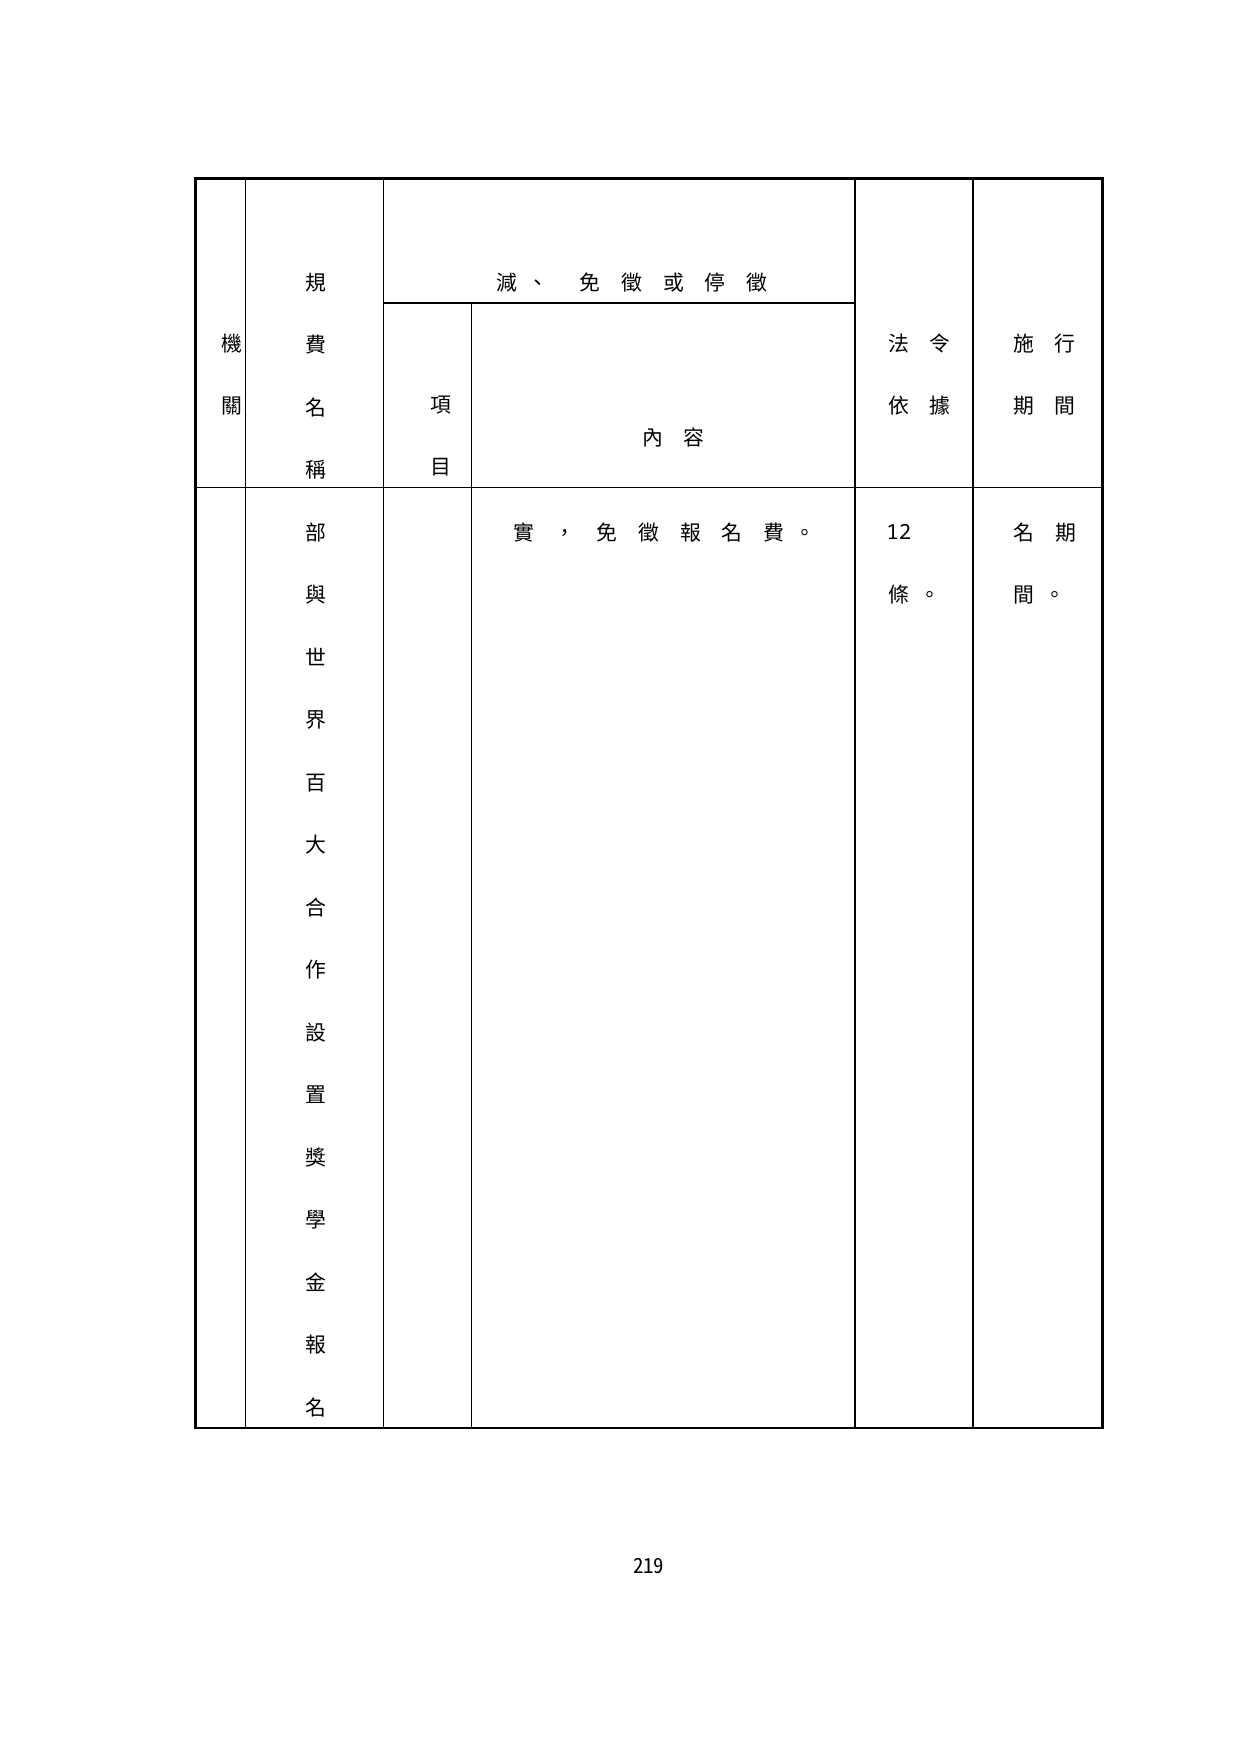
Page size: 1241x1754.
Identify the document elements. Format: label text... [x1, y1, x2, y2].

table_cell 實，免徵報名費。 [472, 488, 854, 1427]
table_cell [384, 488, 471, 1427]
table_header 機關 [197, 180, 245, 487]
table_cell 12條。 [856, 488, 972, 1427]
table_header 減、免徵或停徵 [384, 180, 854, 302]
table_cell 部與世界百大合作設置獎學金報名 [246, 488, 383, 1427]
table_cell 名期間。 [974, 488, 1101, 1427]
table_cell 項目 [384, 304, 471, 487]
table_header 施行期間 [974, 180, 1101, 487]
table_cell [197, 488, 245, 1427]
table_header 法令依據 [856, 180, 972, 487]
table_header 規費名稱 [246, 180, 383, 487]
table_cell 內容 [472, 304, 854, 487]
